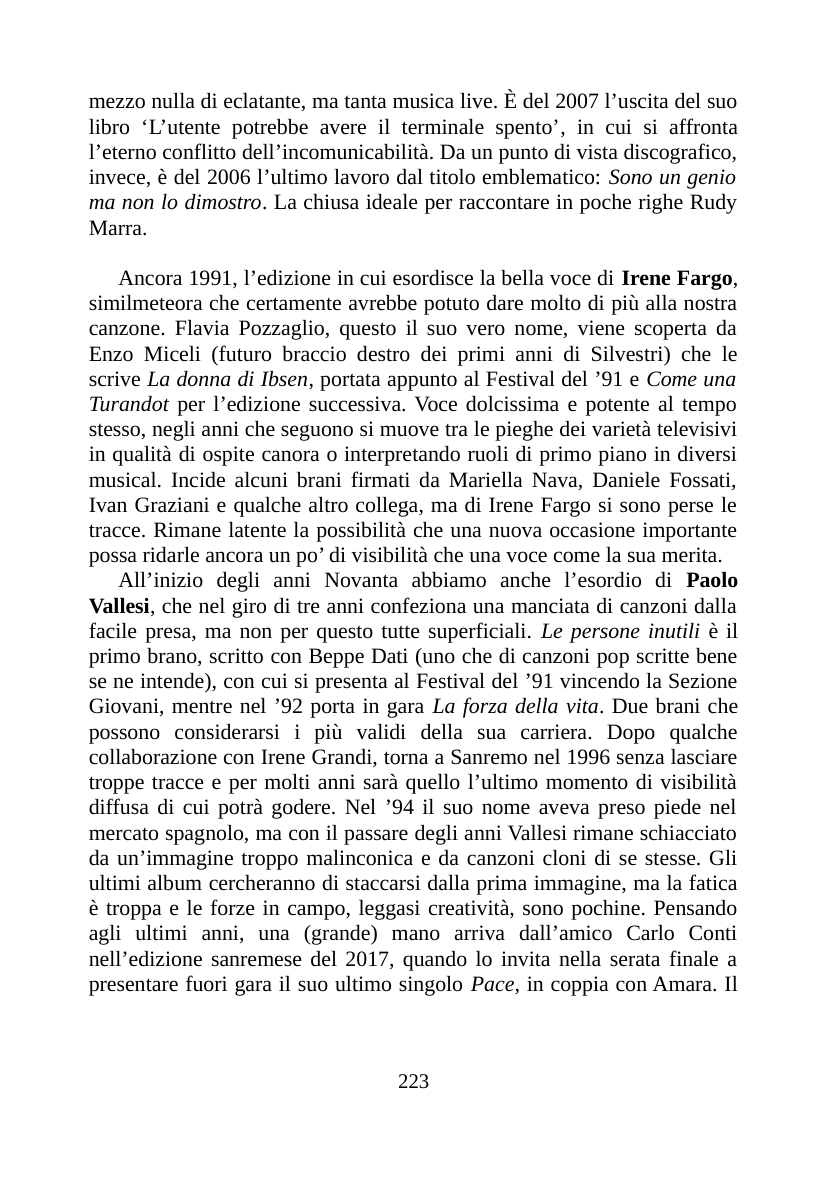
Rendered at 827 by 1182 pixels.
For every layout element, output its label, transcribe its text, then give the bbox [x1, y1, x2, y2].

text mezzo nulla di eclatante, ma tanta musica live. È del 2007 l’uscita del suo libro ‘L’utente potrebbe avere il terminale spento’, in cui si affronta l’eterno conflitto dell’incomunicabilità. Da un punto di vista discografico, invece, è del 2006 l’ultimo lavoro dal titolo emblematico: Sono un genio ma non lo dimostro. La chiusa ideale per raccontare in poche righe Rudy Marra. [88, 88, 738, 240]
text All’inizio degli anni Novanta abbiamo anche l’esordio di Paolo Vallesi, che nel giro di tre anni confeziona una manciata di canzoni dalla facile presa, ma non per questo tutte superficiali. Le persone inutili è il primo brano, scritto con Beppe Dati (uno che di canzoni pop scritte bene se ne intende), con cui si presenta al Festival del ’91 vincendo la Sezione Giovani, mentre nel ’92 porta in gara La forza della vita. Due brani che possono considerarsi i più validi della sua carriera. Dopo qualche collaborazione con Irene Grandi, torna a Sanremo nel 1996 senza lasciare troppe tracce e per molti anni sarà quello l’ultimo momento di visibilità diffusa di cui potrà godere. Nel ’94 il suo nome aveva preso piede nel mercato spagnolo, ma con il passare degli anni Vallesi rimane schiacciato da un’immagine troppo malinconica e da canzoni cloni di se stesse. Gli ultimi album cercheranno di staccarsi dalla prima immagine, ma la fatica è troppa e le forze in campo, leggasi creatività, sono pochine. Pensando agli ultimi anni, una (grande) mano arriva dall’amico Carlo Conti nell’edizione sanremese del 2017, quando lo invita nella serata finale a presentare fuori gara il suo ultimo singolo Pace, in coppia con Amara. Il [88, 567, 738, 996]
text Ancora 1991, l’edizione in cui esordisce la bella voce di Irene Fargo, similmeteora che certamente avrebbe potuto dare molto di più alla nostra canzone. Flavia Pozzaglio, questo il suo vero nome, viene scoperta da Enzo Miceli (futuro braccio destro dei primi anni di Silvestri) che le scrive La donna di Ibsen, portata appunto al Festival del ’91 e Come una Turandot per l’edizione successiva. Voce dolcissima e potente al tempo stesso, negli anni che seguono si muove tra le pieghe dei varietà televisivi in qualità di ospite canora o interpretando ruoli di primo piano in diversi musical. Incide alcuni brani firmati da Mariella Nava, Daniele Fossati, Ivan Graziani e qualche altro collega, ma di Irene Fargo si sono perse le tracce. Rimane latente la possibilità che una nuova occasione importante possa ridarle ancora un po’ di visibilità che una voce come la sua merita. [88, 265, 738, 567]
